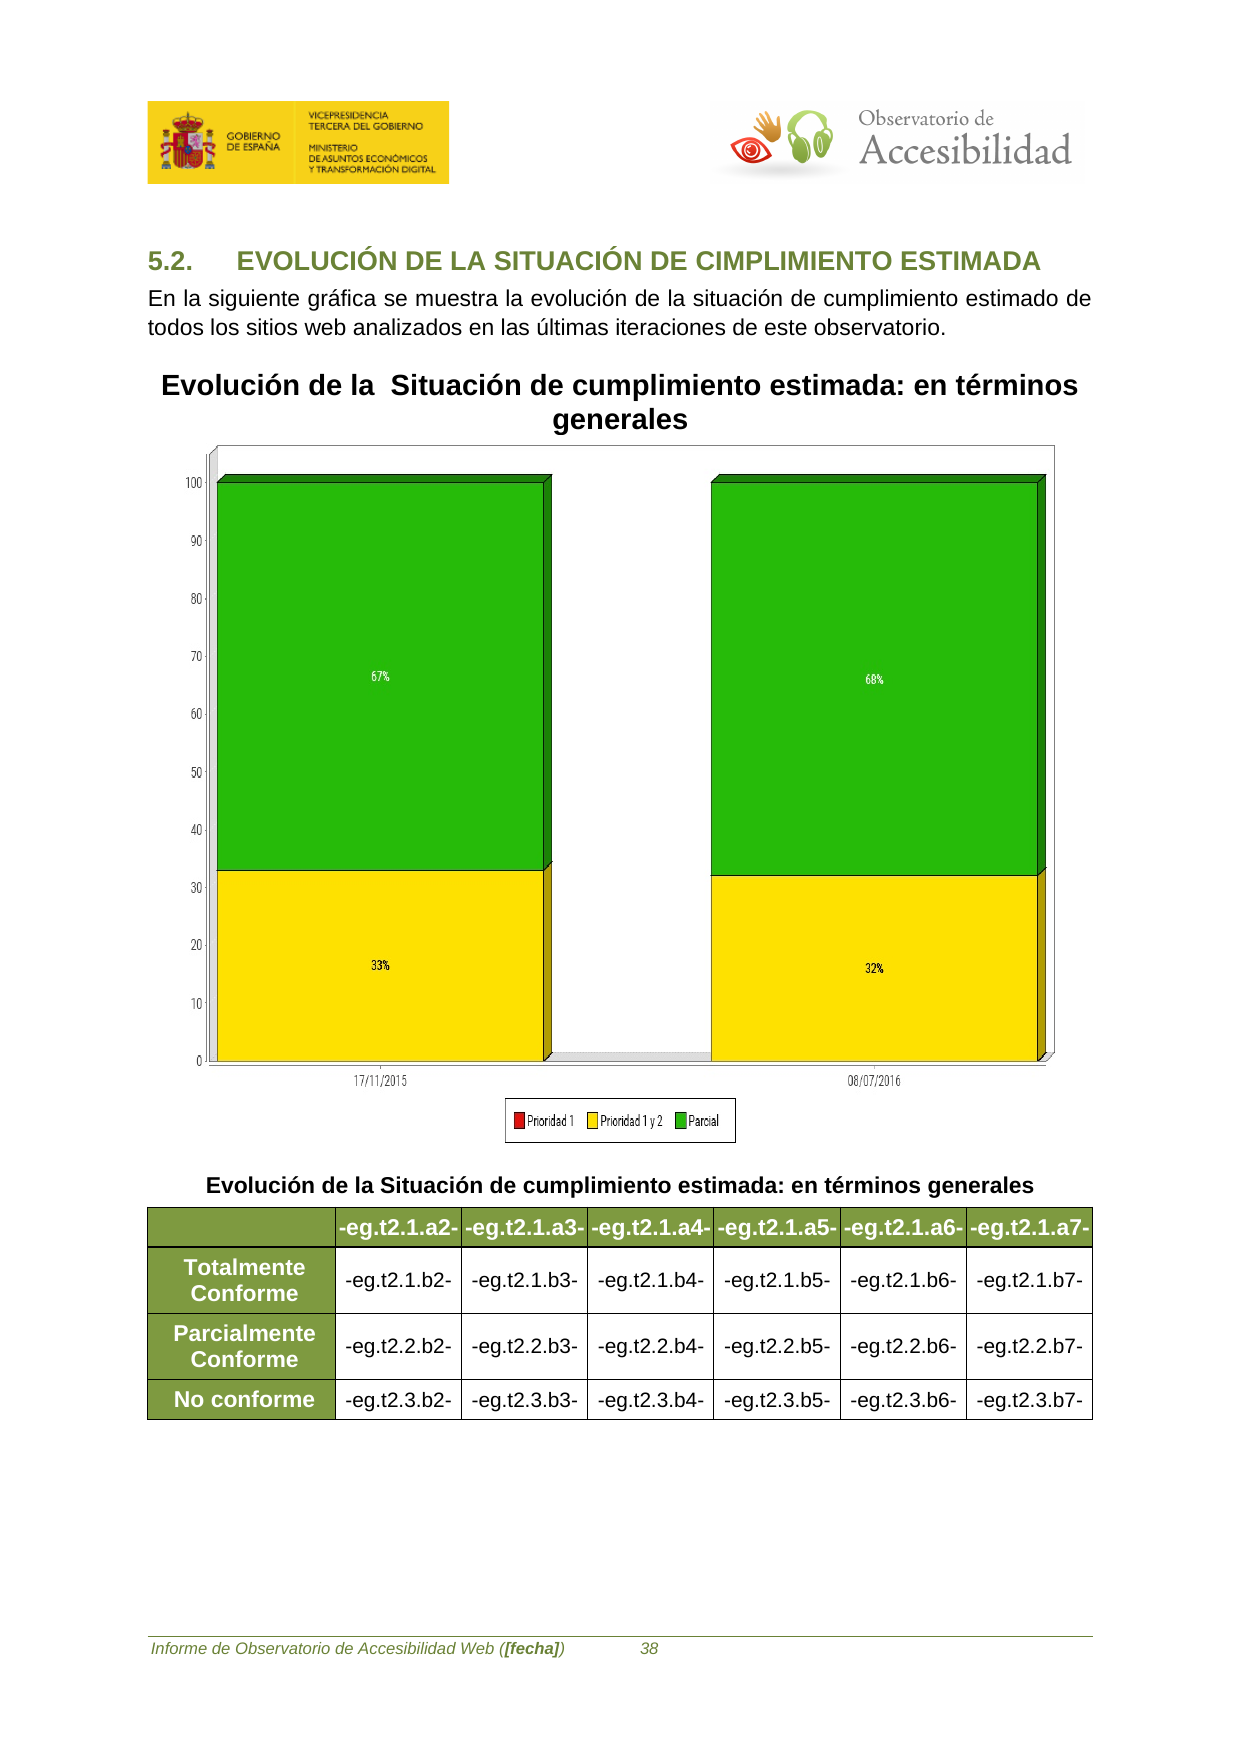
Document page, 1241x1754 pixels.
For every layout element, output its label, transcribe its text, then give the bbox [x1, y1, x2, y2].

table_cell -eg.t2.1.b7- [967, 1248, 1092, 1313]
table_cell -eg.t2.3.b7- [967, 1380, 1092, 1419]
table_cell -eg.t2.2.b3- [462, 1314, 587, 1379]
table_cell -eg.t2.2.b2- [336, 1314, 461, 1379]
table_header -eg.t2.1.a3- [462, 1208, 587, 1246]
table_cell -eg.t2.2.b7- [967, 1314, 1092, 1379]
table_header -eg.t2.1.a2- [336, 1208, 461, 1246]
table_header -eg.t2.1.a7- [967, 1208, 1092, 1246]
table_cell -eg.t2.1.b3- [462, 1248, 587, 1313]
table_cell No conforme [148, 1380, 335, 1419]
table_cell Parcialmente Conforme [148, 1314, 335, 1379]
text Evolución de la Situación de cumplimiento estimada: en términos generales [148, 368, 1092, 435]
table_cell Totalmente Conforme [148, 1248, 335, 1313]
picture [147, 101, 450, 184]
table_cell -eg.t2.2.b5- [714, 1314, 840, 1379]
picture [178, 435, 1062, 1145]
table_cell -eg.t2.3.b6- [841, 1380, 966, 1419]
table_header -eg.t2.1.a4- [588, 1208, 713, 1246]
table_cell -eg.t2.3.b4- [588, 1380, 713, 1419]
table_cell -eg.t2.1.b5- [714, 1248, 840, 1313]
table_cell -eg.t2.2.b4- [588, 1314, 713, 1379]
table_cell -eg.t2.1.b2- [336, 1248, 461, 1313]
table_header -eg.t2.1.a5- [714, 1208, 840, 1246]
table_cell -eg.t2.3.b2- [336, 1380, 461, 1419]
text Evolución de la Situación de cumplimiento estimada: en términos generales [148, 1172, 1092, 1199]
picture [710, 101, 1086, 184]
table_cell -eg.t2.3.b3- [462, 1380, 587, 1419]
table_header [148, 1208, 335, 1246]
table_cell -eg.t2.1.b6- [841, 1248, 966, 1313]
text En la siguiente gráfica se muestra la evolución de la situación de cumplimiento estimado de todos los sitios web analizados en las últimas iteraciones de este observatorio. [148, 285, 1092, 341]
table_header -eg.t2.1.a6- [841, 1208, 966, 1246]
table_cell -eg.t2.1.b4- [588, 1248, 713, 1313]
table_cell -eg.t2.3.b5- [714, 1380, 840, 1419]
table_cell -eg.t2.2.b6- [841, 1314, 966, 1379]
subtitle Evolución de LA SITUACIÓN de cimplimiento estimadA [148, 245, 1092, 276]
